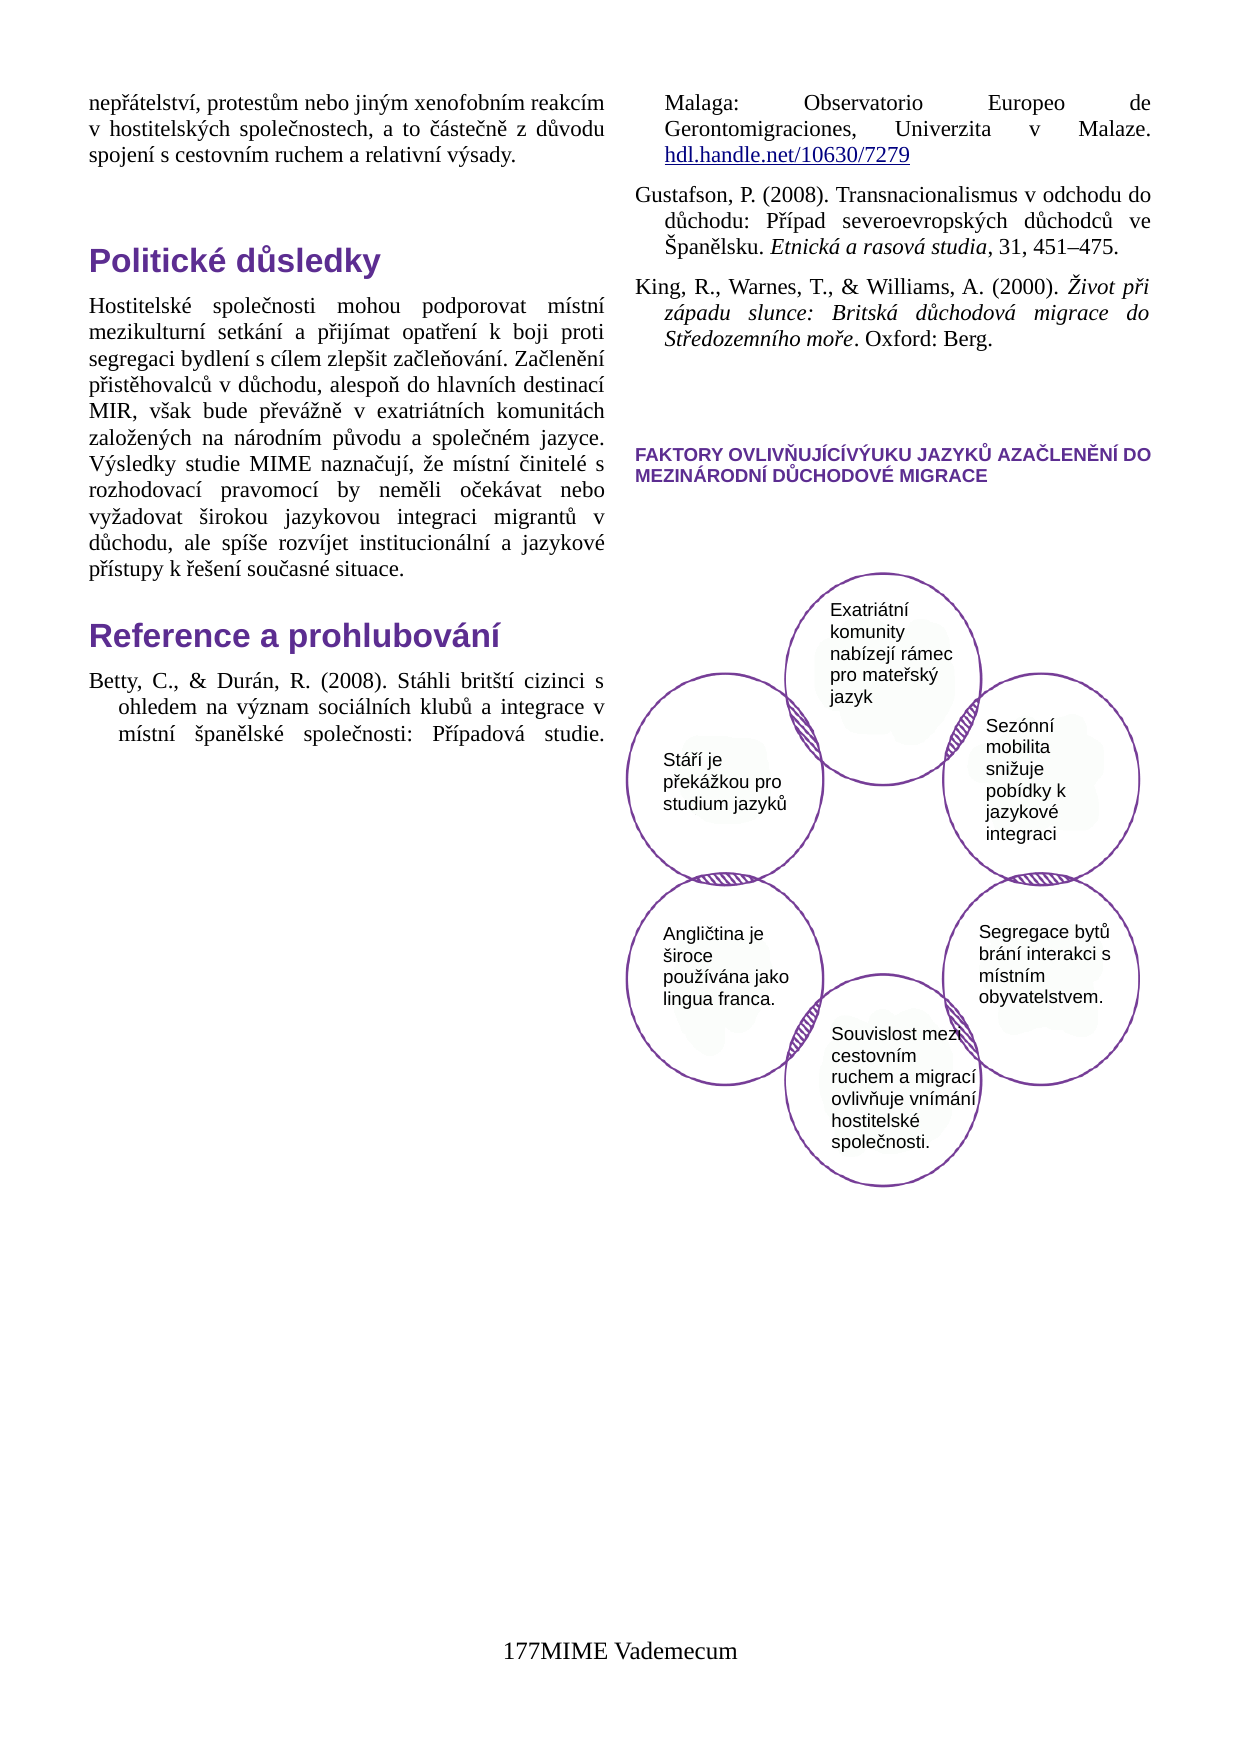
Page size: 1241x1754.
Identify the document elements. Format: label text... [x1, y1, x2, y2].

text FAKTORY OVLIVŇUJÍCÍVÝUKU JAZYKŮ AZAČLENĚNÍ DO MEZINÁRODNÍ DŮCHODOVÉ MIGRACE [635, 443, 1152, 487]
subtitle Reference a prohlubování [88, 616, 605, 654]
text Malaga: Observatorio Europeo de Gerontomigraciones, Univerzita v Malaze. hdl.handle.net/10630/7279 [635, 88, 1152, 168]
text Gustafson, P. (2008). Transnacionalismus v odchodu do důchodu: Případ severoevropských důchodců ve Španělsku. Etnická a rasová studia, 31, 451–475. [635, 181, 1152, 260]
text Hostitelské společnosti mohou podporovat místní mezikulturní setkání a přijímat opatření k boji proti segregaci bydlení s cílem zlepšit začleňování. Začlenění přistěhovalců v důchodu, alespoň do hlavních destinací MIR, však bude převážně v exatriátních komunitách založených na národním původu a společném jazyce. Výsledky studie MIME naznačují, že místní činitelé s rozhodovací pravomocí by neměli očekávat nebo vyžadovat širokou jazykovou integraci migrantů v důchodu, ale spíše rozvíjet institucionální a jazykové přístupy k řešení současné situace. [88, 292, 605, 582]
subtitle Politické důsledky [88, 241, 605, 279]
text Betty, C., & Durán, R. (2008). Stáhli britští cizinci s ohledem na význam sociálních klubů a integrace v místní španělské společnosti: Případová studie. [88, 667, 605, 746]
picture [611, 558, 1148, 1192]
text nepřátelství, protestům nebo jiným xenofobním reakcím v hostitelských společnostech, a to částečně z důvodu spojení s cestovním ruchem a relativní výsady. [88, 88, 605, 168]
text King, R., Warnes, T., & Williams, A. (2000). Život při západu slunce: Britská důchodová migrace do Středozemního moře. Oxford: Berg. [635, 273, 1152, 352]
